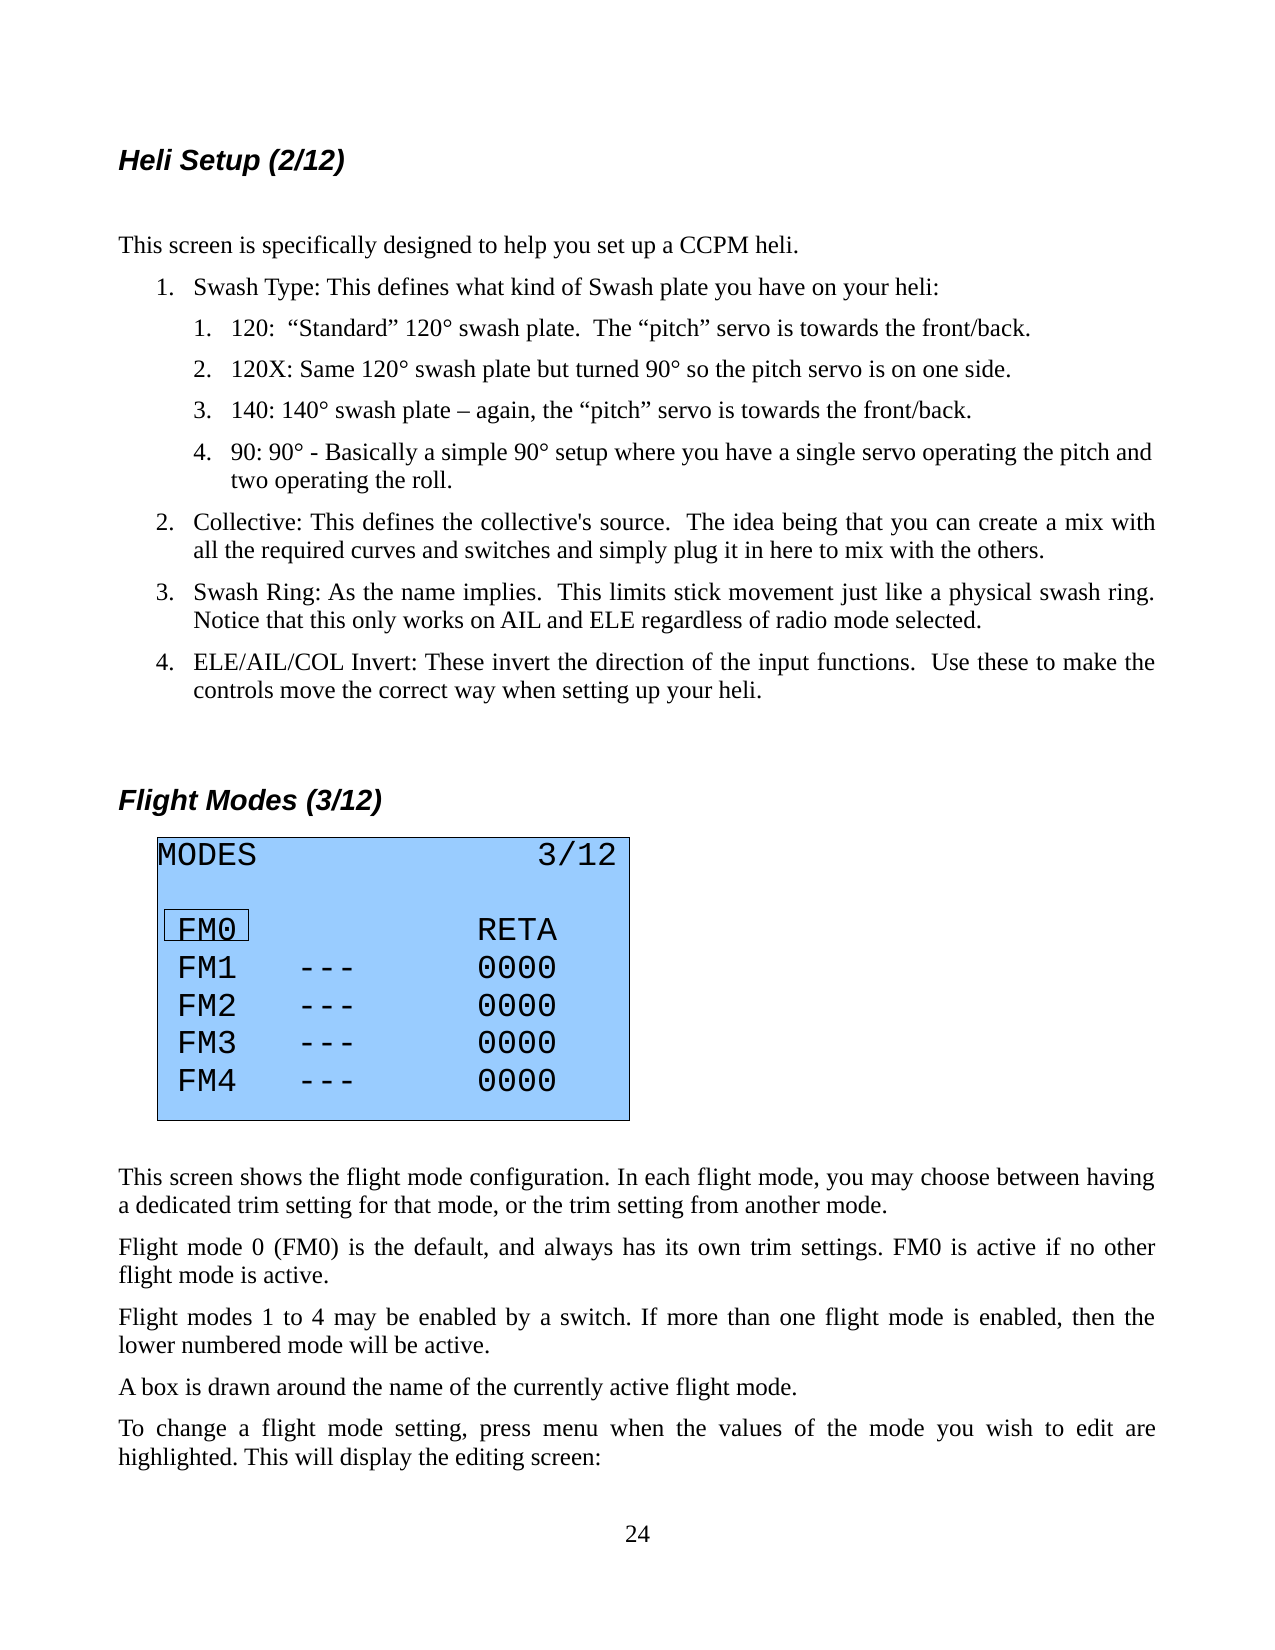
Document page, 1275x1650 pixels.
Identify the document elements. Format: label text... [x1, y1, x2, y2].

text To change a flight mode setting, press menu when the values of the mode you wish to edit are highlighted. This will display the editing screen: [118, 1413, 1157, 1470]
text This screen is specifically designed to help you set up a CCPM heli. [118, 230, 1157, 259]
list Swash Ring: As the name implies. This limits stick movement just like a physical swash ring. Notice that this only works on AIL and ELE regardless of radio mode selected. [156, 577, 1157, 634]
list 140: 140° swash plate – again, the “pitch” servo is towards the front/back. [193, 395, 1157, 424]
list 120X: Same 120° swash plate but turned 90° so the pitch servo is on one side. [193, 354, 1157, 383]
list ELE/AIL/COL Invert: These invert the direction of the input functions. Use these to make the controls move the correct way when setting up your heli. [156, 647, 1157, 704]
text A box is drawn around the name of the currently active flight mode. [118, 1372, 1157, 1400]
subtitle Flight Modes (3/12) [118, 783, 1157, 816]
subtitle Heli Setup (2/12) [118, 143, 1157, 177]
text Flight modes 1 to 4 may be enabled by a switch. If more than one flight mode is enabled, then the lower numbered mode will be active. [118, 1302, 1157, 1359]
text Flight mode 0 (FM0) is the default, and always has its own trim settings. FM0 is active if no other flight mode is active. [118, 1232, 1157, 1289]
list 90: 90° - Basically a simple 90° setup where you have a single servo operating the pitch and two operating the roll. [193, 437, 1157, 494]
list Swash Type: This defines what kind of Swash plate you have on your heli: [156, 272, 1157, 300]
list Collective: This defines the collective's source. The idea being that you can create a mix with all the required curves and switches and simply plug it in here to mix with the others. [156, 507, 1157, 564]
text This screen shows the flight mode configuration. In each flight mode, you may choose between having a dedicated trim setting for that mode, or the trim setting from another mode. [118, 1162, 1157, 1219]
list 120: “Standard” 120° swash plate. The “pitch” servo is towards the front/back. [193, 313, 1157, 342]
